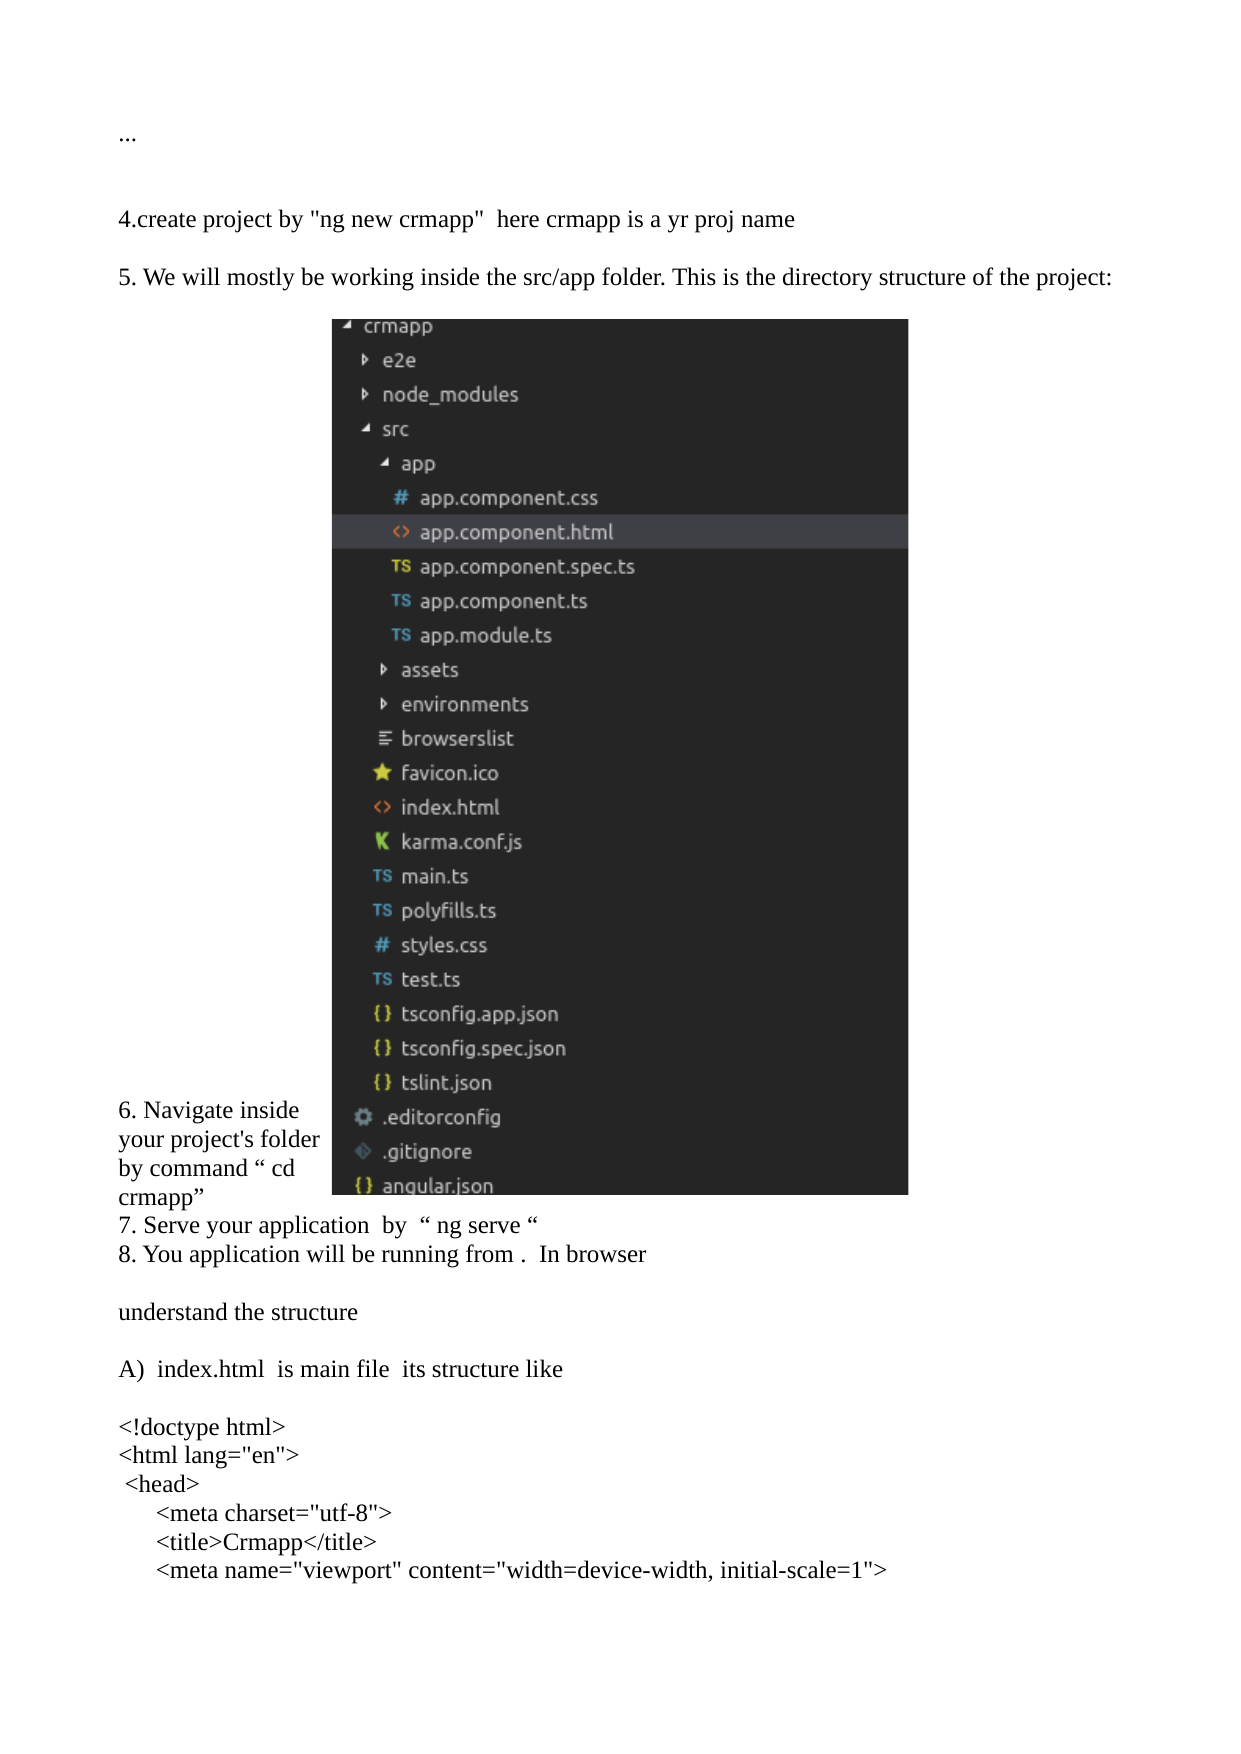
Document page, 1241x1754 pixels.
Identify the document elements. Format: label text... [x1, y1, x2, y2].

text ... [118, 118, 1122, 147]
text 4.create project by "ng new crmapp" here crmapp is a yr proj name [118, 204, 1122, 233]
text 6. Navigate inside your project's folder by command “ cd crmapp” [118, 1096, 1122, 1211]
text 7. Serve your application by “ ng serve “ [118, 1211, 1122, 1239]
text understand the structure [118, 1297, 1122, 1326]
text 8. You application will be running from . In browser [118, 1239, 1122, 1268]
picture [331, 319, 909, 1195]
text <meta name="viewport" content="width=device-width, initial-scale=1"> [118, 1556, 1122, 1584]
text <html lang="en"> [118, 1441, 1122, 1469]
text 5. We will mostly be working inside the src/app folder. This is the directory structure of the project: [118, 262, 1122, 291]
text <title>Crmapp</title> [118, 1527, 1122, 1556]
text <head> [118, 1469, 1122, 1498]
text <!doctype html> [118, 1412, 1122, 1441]
text A) index.html is main file its structure like [118, 1354, 1122, 1383]
text <meta charset="utf-8"> [118, 1498, 1122, 1527]
